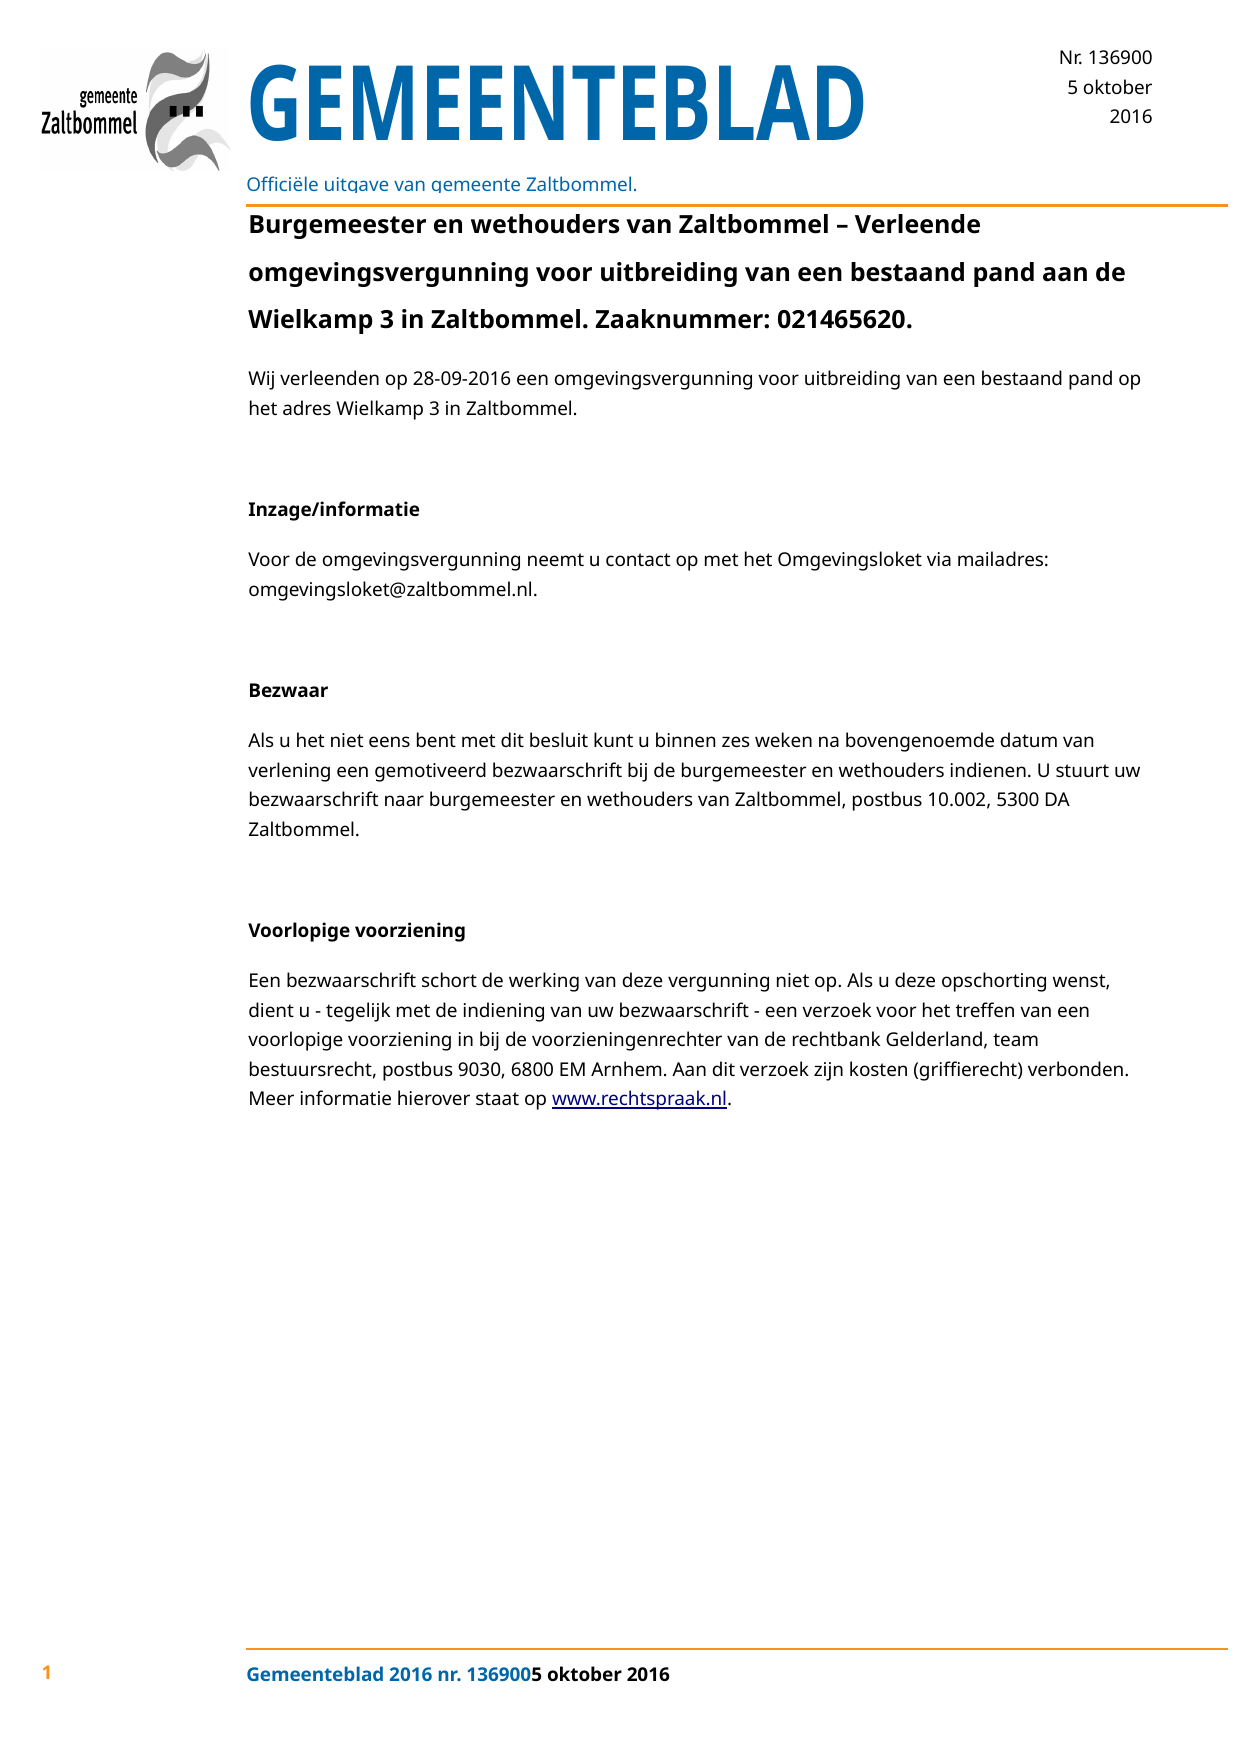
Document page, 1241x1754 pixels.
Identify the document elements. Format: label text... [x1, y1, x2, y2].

text Als u het niet eens bent met dit besluit kunt u binnen zes weken na bovengenoemde datum van verlening een gemotiveerd bezwaarschrift bij de burgemeester en wethouders indienen. U stuurt uw bezwaarschrift naar burgemeester en wethouders van Zaltbommel, postbus 10.002, 5300 DA Zaltbommel. [248, 727, 1152, 842]
text Bezwaar [248, 677, 1152, 702]
text Voorlopige voorziening [248, 917, 1152, 942]
text Wij verleenden op 28-09-2016 een omgevingsvergunning voor uitbreiding van een bestaand pand op het adres Wielkamp 3 in Zaltbommel. [248, 366, 1152, 421]
text Burgemeester en wethouders van Zaltbommel – Verleende omgevingsvergunning voor uitbreiding van een bestaand pand aan de Wielkamp 3 in Zaltbommel. Zaaknummer: 021465620. [248, 207, 1152, 336]
picture [41, 47, 231, 172]
text Voor de omgevingsvergunning neemt u contact op met het Omgevingsloket via mailadres: omgevingsloket@zaltbommel.nl. [248, 546, 1152, 602]
text Een bezwaarschrift schort de werking van deze vergunning niet op. Als u deze opschorting wenst, dient u - tegelijk met de indiening van uw bezwaarschrift - een verzoek voor het treffen van een voorlopige voorziening in bij de voorzieningenrechter van de rechtbank Gelderland, team bestuursrecht, postbus 9030, 6800 EM Arnhem. Aan dit verzoek zijn kosten (griffierecht) verbonden. Meer informatie hierover staat op www.rechtspraak.nl. [248, 967, 1152, 1111]
text Inzage/informatie [248, 496, 1152, 522]
